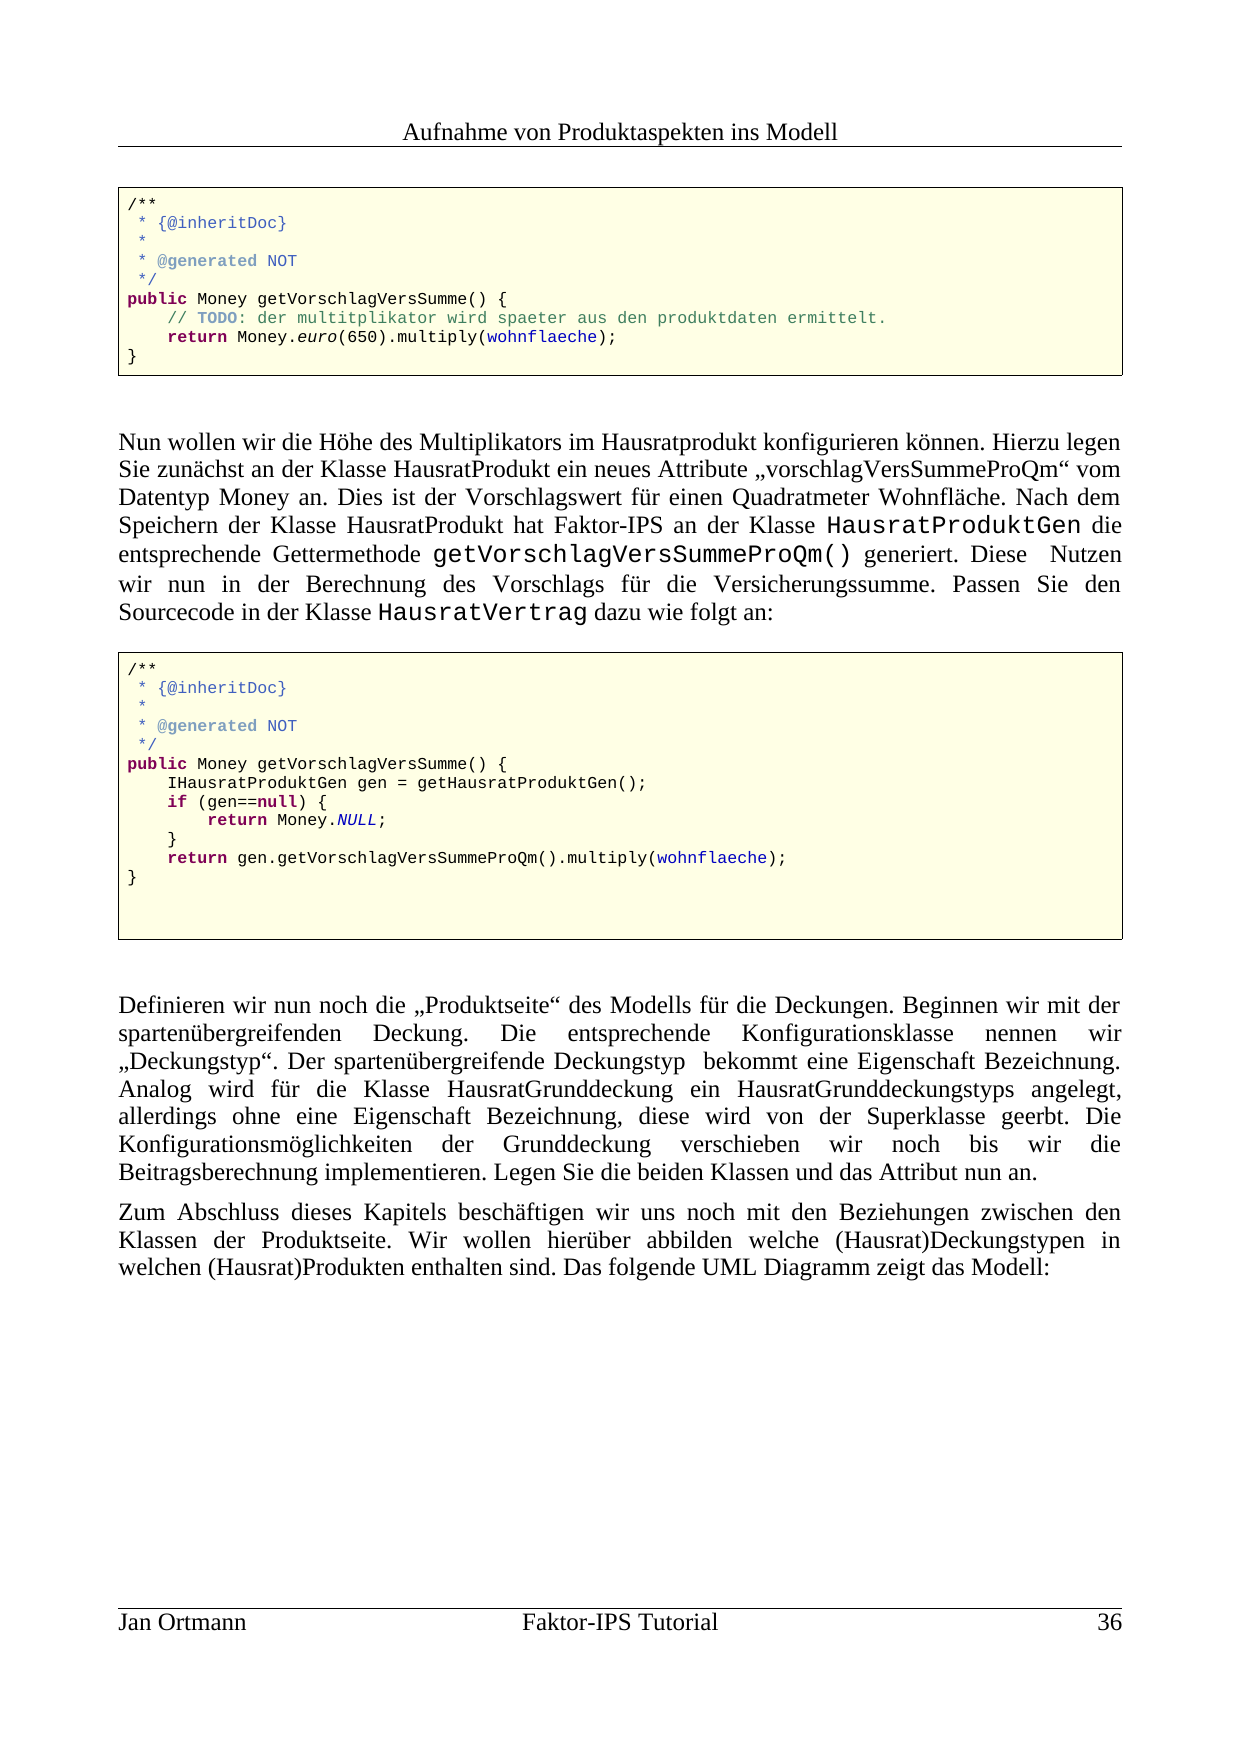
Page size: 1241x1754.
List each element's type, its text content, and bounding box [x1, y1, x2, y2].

text * [127, 234, 1113, 253]
text * {@inheritDoc} [127, 680, 1113, 699]
text */ [127, 737, 1113, 755]
text } [127, 831, 1113, 850]
text /** [127, 661, 1113, 680]
text public Money getVorschlagVersSumme() { [127, 291, 1113, 309]
text * [127, 699, 1113, 718]
text */ [127, 272, 1113, 291]
text * @generated NOT [127, 718, 1113, 737]
text if (gen==null) { [127, 793, 1113, 812]
text // TODO: der multitplikator wird spaeter aus den produktdaten ermittelt. [127, 309, 1113, 328]
text Zum Abschluss dieses Kapitels beschäftigen wir uns noch mit den Beziehungen zwischen den Klassen der Produktseite. Wir wollen hierüber abbilden welche (Hausrat)Deckungstypen in welchen (Hausrat)Produkten enthalten sind. Das folgende UML Diagramm zeigt das Modell: [118, 1198, 1122, 1281]
text } [127, 868, 1113, 887]
text public Money getVorschlagVersSumme() { [127, 755, 1113, 774]
text return Money.NULL; [127, 812, 1113, 831]
text * {@inheritDoc} [127, 215, 1113, 234]
text Nun wollen wir die Höhe des Multiplikators im Hausratprodukt konfigurieren können. Hierzu legen Sie zunächst an der Klasse HausratProdukt ein neues Attribute „vorschlagVersSummeProQm“ vom Datentyp Money an. Dies ist der Vorschlagswert für einen Quadratmeter Wohnfläche. Nach dem Speichern der Klasse HausratProdukt hat Faktor-IPS an der Klasse HausratProduktGen die entsprechende Gettermethode getVorschlagVersSummeProQm() generiert. Diese Nutzen wir nun in der Berechnung des Vorschlags für die Versicherungssumme. Passen Sie den Sourcecode in der Klasse HausratVertrag dazu wie folgt an: [118, 428, 1122, 628]
text return Money.euro(650).multiply(wohnflaeche); [127, 328, 1113, 347]
text IHausratProduktGen gen = getHausratProduktGen(); [127, 774, 1113, 793]
text /** [127, 196, 1113, 215]
text } [127, 347, 1113, 366]
text * @generated NOT [127, 253, 1113, 272]
text return gen.getVorschlagVersSummeProQm().multiply(wohnflaeche); [127, 850, 1113, 868]
text Definieren wir nun noch die „Produktseite“ des Modells für die Deckungen. Beginnen wir mit der spartenübergreifenden Deckung. Die entsprechende Konfigurationsklasse nennen wir „Deckungstyp“. Der spartenübergreifende Deckungstyp bekommt eine Eigenschaft Bezeichnung. Analog wird für die Klasse HausratGrunddeckung ein HausratGrunddeckungstyps angelegt, allerdings ohne eine Eigenschaft Bezeichnung, diese wird von der Superklasse geerbt. Die Konfigurationsmöglichkeiten der Grunddeckung verschieben wir noch bis wir die Beitragsberechnung implementieren. Legen Sie die beiden Klassen und das Attribut nun an. [118, 992, 1122, 1186]
